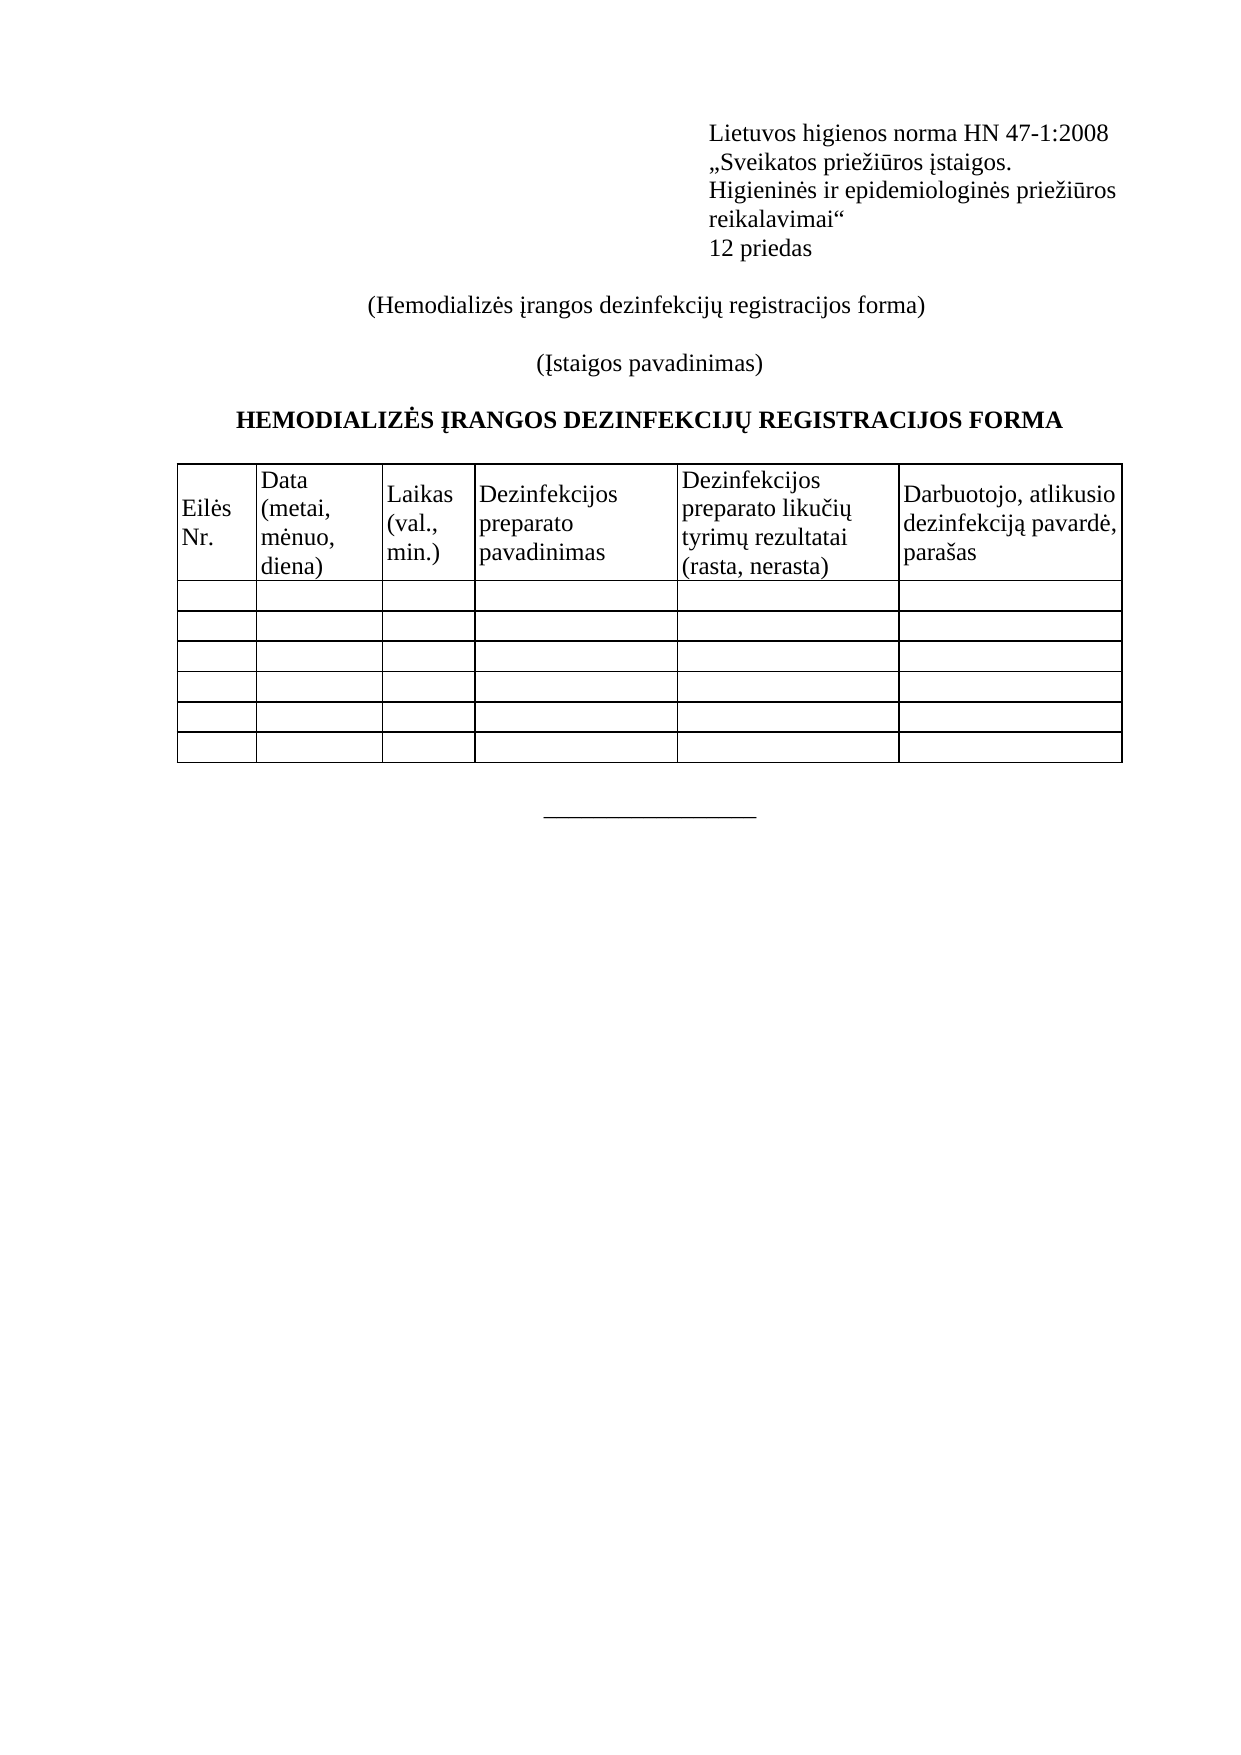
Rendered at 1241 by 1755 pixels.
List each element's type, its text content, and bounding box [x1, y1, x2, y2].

table_cell [383, 581, 474, 610]
table_cell [257, 703, 382, 731]
table_cell [257, 581, 382, 610]
text Lietuvos higienos norma HN 47-1:2008 [709, 118, 1122, 147]
text reikalavimai“ [177, 204, 1122, 233]
table_cell [900, 612, 1121, 640]
text „Sveikatos priežiūros įstaigos. [177, 147, 1122, 176]
table_header Darbuotojo, atlikusio dezinfekciją pavardė, parašas [900, 465, 1121, 580]
table_cell [178, 672, 256, 701]
table_cell [476, 581, 677, 610]
table_cell [383, 703, 474, 731]
table_header Data (metai, mėnuo, diena) [257, 465, 382, 580]
table_cell [678, 672, 898, 701]
table_header Dezinfekcijos preparato likučių tyrimų rezultatai (rasta, nerasta) [678, 465, 898, 580]
table_cell [257, 642, 382, 671]
text 12 priedas [177, 233, 1122, 262]
table_cell [678, 733, 898, 762]
table_cell [257, 612, 382, 640]
table_cell [900, 733, 1121, 762]
table_cell [476, 703, 677, 731]
table_cell [178, 642, 256, 671]
table_cell [476, 612, 677, 640]
table_cell [178, 612, 256, 640]
table_cell [178, 581, 256, 610]
table_cell [678, 642, 898, 671]
table_cell [900, 672, 1121, 701]
table_cell [178, 703, 256, 731]
table_cell [900, 703, 1121, 731]
table_header Dezinfekcijos preparato pavadinimas [476, 465, 677, 580]
text (Įstaigos pavadinimas) [177, 348, 1122, 377]
table_cell [178, 733, 256, 762]
table_cell [476, 642, 677, 671]
table_cell [383, 672, 474, 701]
table_cell [476, 672, 677, 701]
table_cell [900, 581, 1121, 610]
table_cell [257, 672, 382, 701]
table_cell [257, 733, 382, 762]
table_cell [678, 703, 898, 731]
table_cell [678, 581, 898, 610]
table_cell [383, 612, 474, 640]
table_cell [900, 642, 1121, 671]
text HEMODIALIZĖS ĮRANGOS DEZINFEKCIJŲ REGISTRACIJOS FORMA [177, 406, 1122, 434]
table_cell [476, 733, 677, 762]
text Higieninės ir epidemiologinės priežiūros [177, 176, 1122, 204]
text (Hemodializės įrangos dezinfekcijų registracijos forma) [177, 291, 1122, 319]
table_cell [383, 733, 474, 762]
table_header Laikas (val., min.) [383, 465, 474, 580]
table_cell [678, 612, 898, 640]
table_header Eilės Nr. [178, 465, 256, 580]
text _________________ [177, 792, 1122, 821]
table_cell [383, 642, 474, 671]
